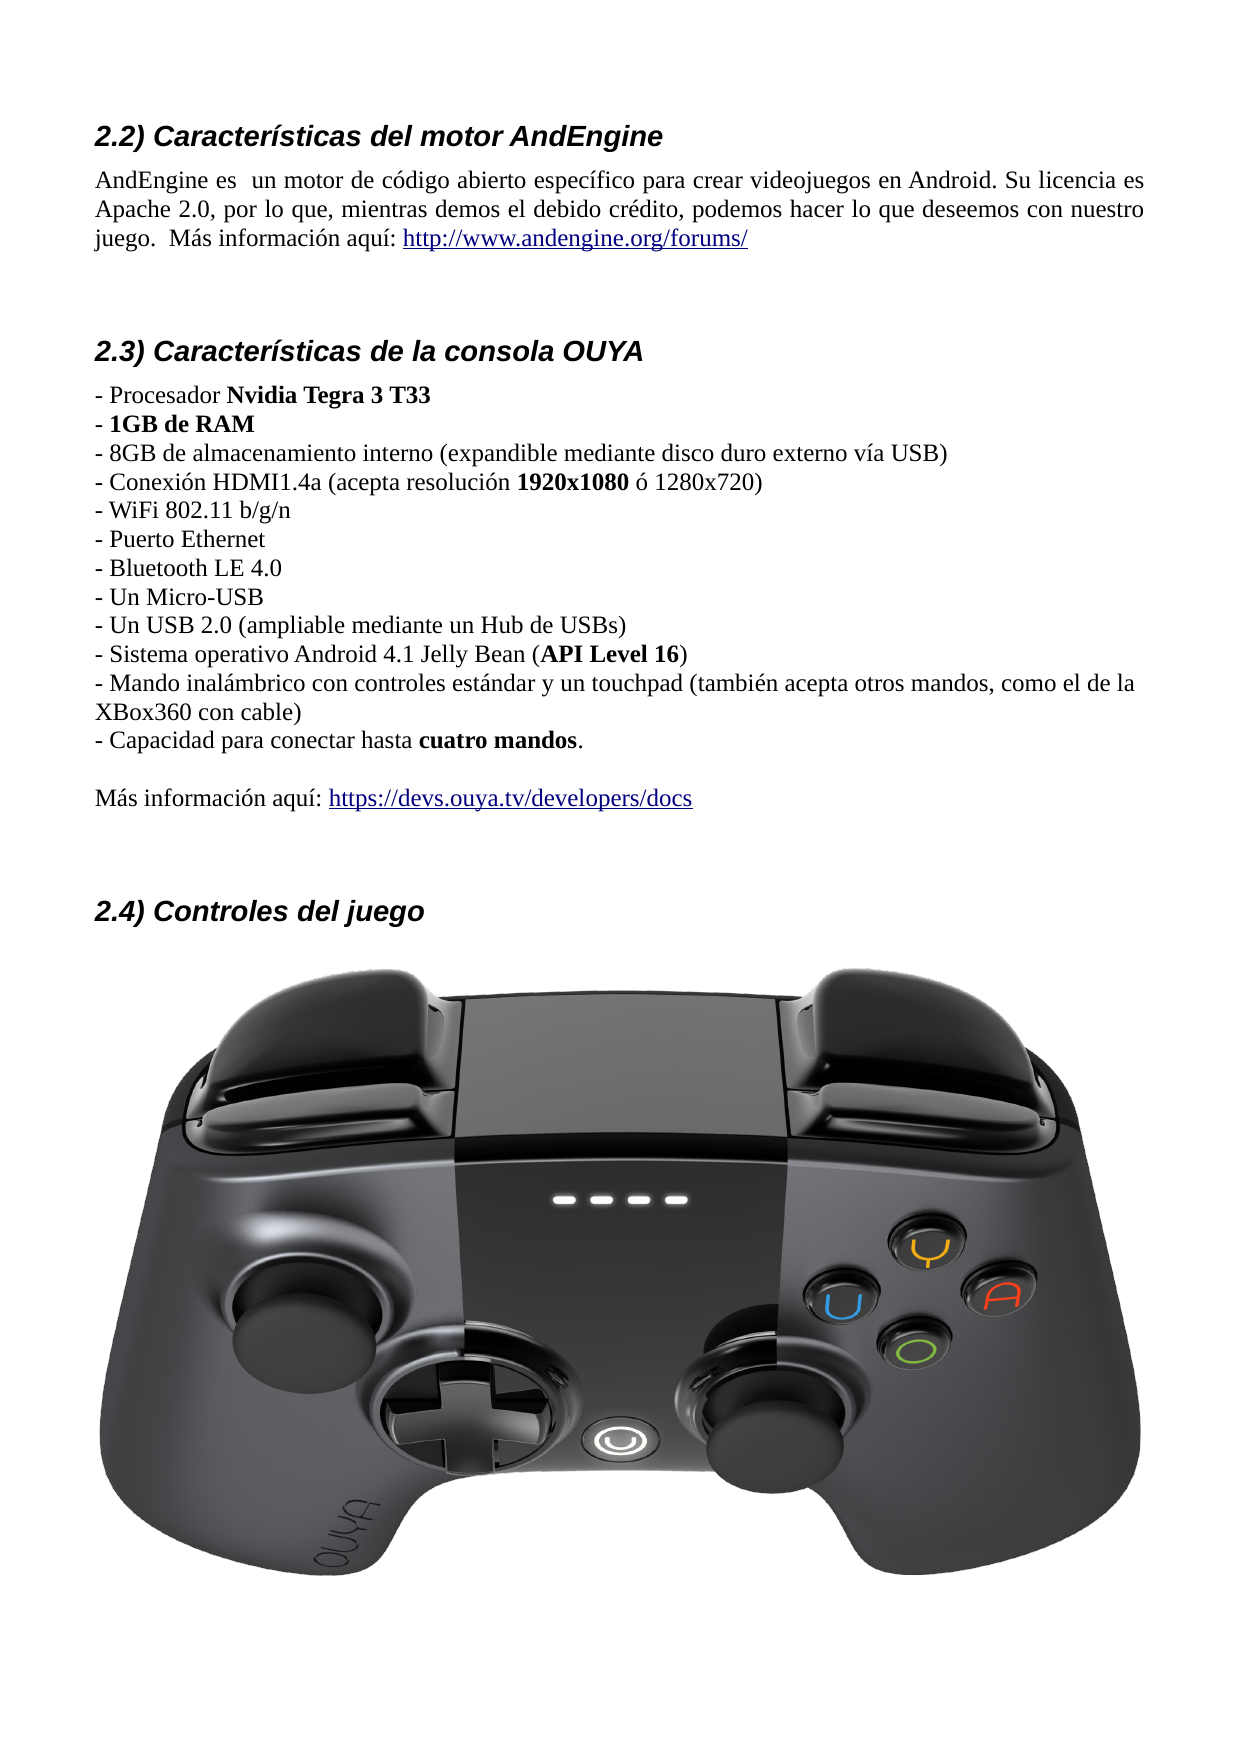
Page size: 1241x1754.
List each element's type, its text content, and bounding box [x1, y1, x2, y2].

subtitle 2.4) Controles del juego [94, 894, 1146, 928]
text AndEngine es un motor de código abierto específico para crear videojuegos en Android. Su licencia es Apache 2.0, por lo que, mientras demos el debido crédito, podemos hacer lo que deseemos con nuestro juego. Más información aquí: http://www.andengine.org/forums/ [94, 166, 1146, 252]
picture [99, 968, 1141, 1576]
subtitle 2.3) Características de la consola OUYA [94, 334, 1146, 368]
subtitle 2.2) Características del motor AndEngine [94, 119, 1146, 153]
text - Procesador Nvidia Tegra 3 T33 - 1GB de RAM - 8GB de almacenamiento interno (expandible mediante disco duro externo vía USB) - Conexión HDMI1.4a (acepta resolución 1920x1080 ó 1280x720) - WiFi 802.11 b/g/n - Puerto Ethernet - Bluetooth LE 4.0 - Un Micro-USB - Un USB 2.0 (ampliable mediante un Hub de USBs) - Sistema operativo Android 4.1 Jelly Bean (API Level 16) - Mando inalámbrico con controles estándar y un touchpad (también acepta otros mandos, como el de la XBox360 con cable) - Capacidad para conectar hasta cuatro mandos. [94, 380, 1146, 783]
text Más información aquí: https://devs.ouya.tv/developers/docs [94, 783, 1146, 812]
